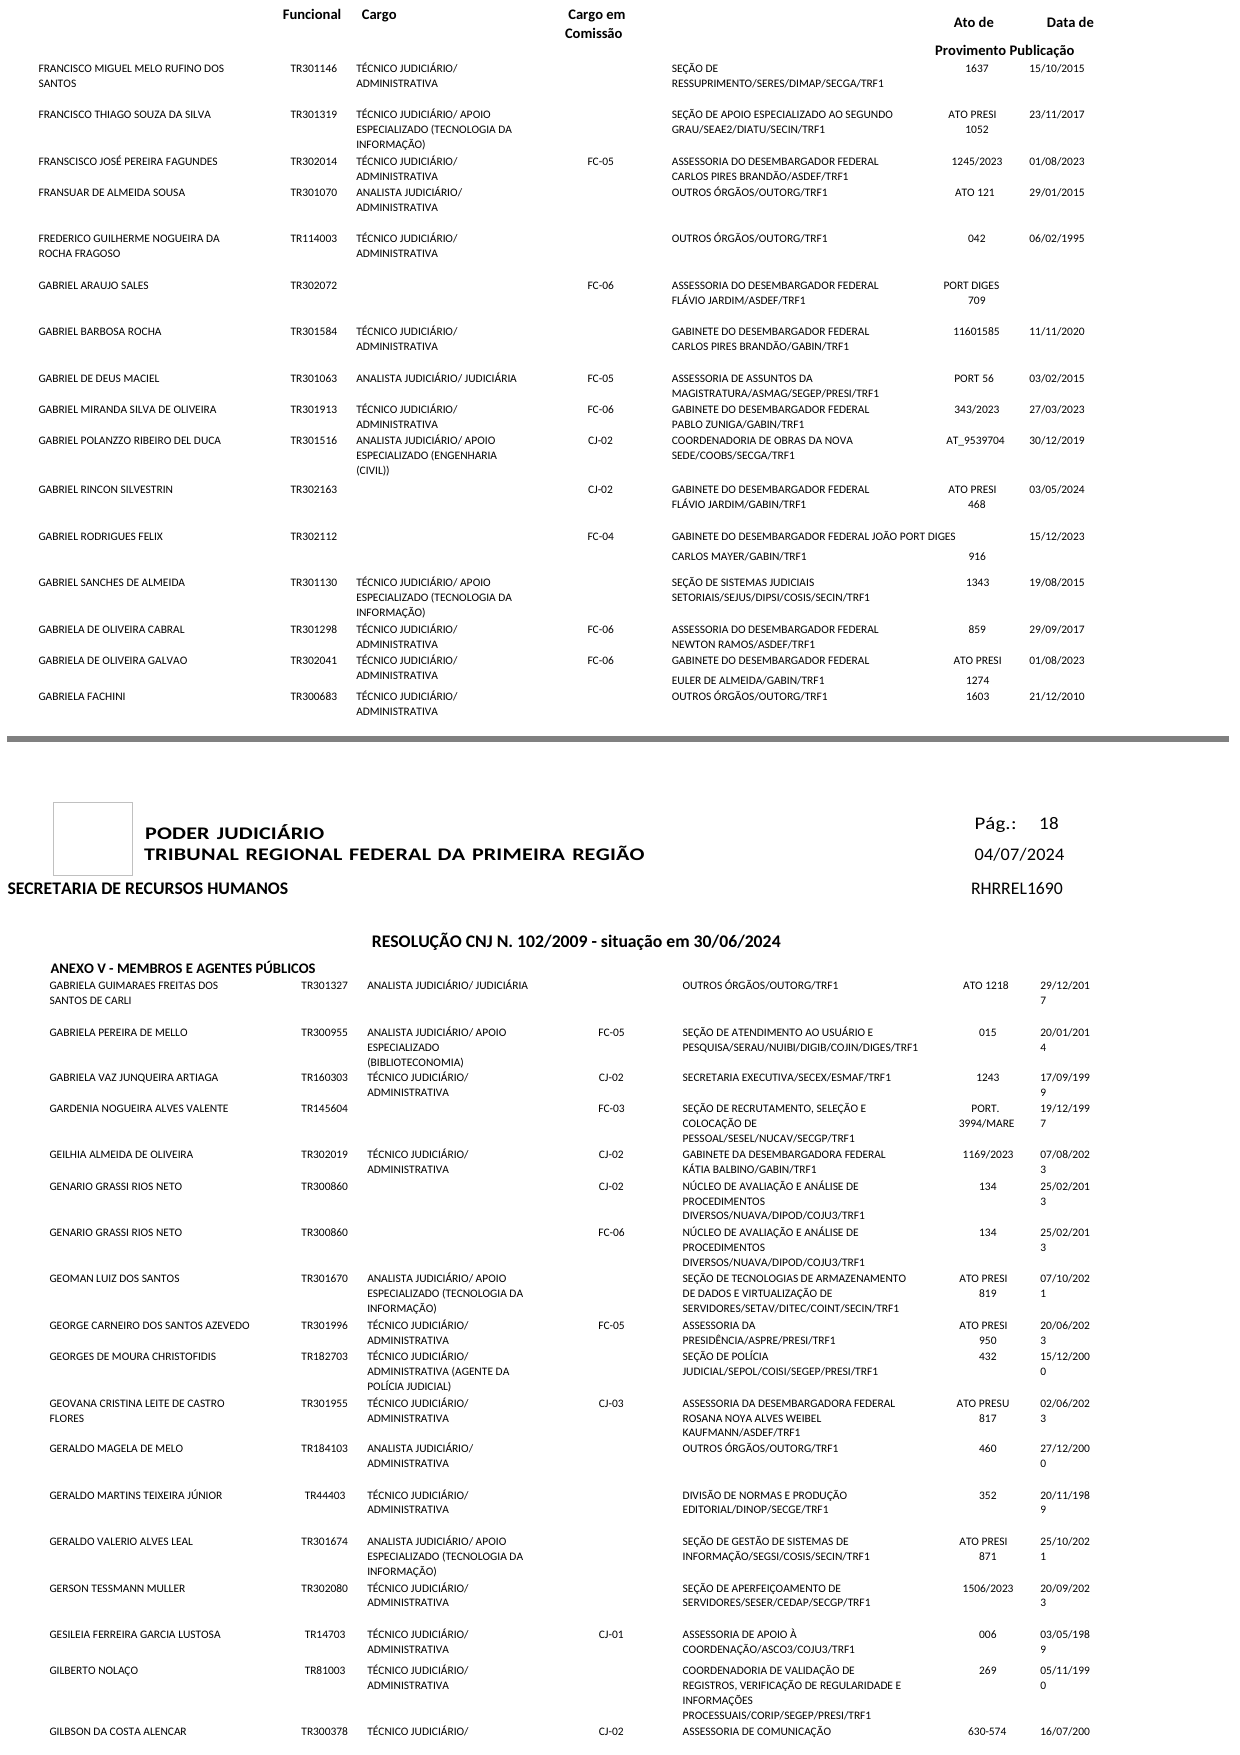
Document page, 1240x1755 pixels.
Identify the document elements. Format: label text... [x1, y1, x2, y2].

table_cell TR300378 [301, 1724, 367, 1752]
table_cell TÉCNICO JUDICIÁRIO/ ADMINISTRATIVA [367, 1627, 598, 1663]
table_cell [356, 483, 565, 529]
table_cell SEÇÃO DE SISTEMAS JUDICIAIS 1343 SETORIAIS/SEJUS/DIPSI/COSIS/SECIN/TRF1 [672, 576, 1029, 622]
table_cell TR114003 [283, 232, 356, 278]
table_cell 11/11/2020 [1029, 325, 1094, 371]
table_cell NÚCLEO DE AVALIAÇÃO E ANÁLISE DE PROCEDIMENTOS DIVERSOS/NUAVA/DIPOD/COJU3/TRF1 [683, 1225, 956, 1272]
table_header [598, 979, 682, 1025]
table_cell TÉCNICO JUDICIÁRIO/ ADMINISTRATIVA [356, 402, 565, 433]
table_cell GENARIO GRASSI RIOS NETO [49, 1225, 301, 1272]
table_cell 25/02/2013 [1040, 1225, 1095, 1272]
table_cell 27/03/2023 [1029, 402, 1094, 433]
table_cell FRANCISCO MIGUEL MELO RUFINO DOS SANTOS [38, 61, 283, 107]
table_cell 20/11/1989 [1040, 1488, 1095, 1534]
table_cell NÚCLEO DE AVALIAÇÃO E ANÁLISE DE PROCEDIMENTOS DIVERSOS/NUAVA/DIPOD/COJU3/TRF1 [683, 1179, 956, 1225]
table_cell TÉCNICO JUDICIÁRIO/ ADMINISTRATIVA [356, 61, 565, 107]
table_cell TÉCNICO JUDICIÁRIO/ APOIO ESPECIALIZADO (TECNOLOGIA DA INFORMAÇÃO) [356, 108, 565, 154]
text RESOLUÇÃO CNJ N. 102/2009 - situação em 30/06/2024 [70, 931, 1083, 952]
table_cell GABINETE DO DESEMBARGADOR FEDERAL CARLOS PIRES BRANDÃO/GABIN/TRF1 [672, 325, 935, 371]
table_cell TR44403 [301, 1488, 367, 1534]
table_cell CJ-02 [598, 1179, 682, 1225]
table_cell CJ-02 [598, 1148, 682, 1179]
table_cell GERALDO VALERIO ALVES LEAL [49, 1534, 301, 1581]
table_cell 042 [935, 232, 1029, 278]
table_cell 03/05/2024 [1029, 483, 1094, 529]
table_cell [367, 1225, 598, 1272]
table_cell 23/11/2017 [1029, 108, 1094, 154]
table_cell FC-06 [565, 278, 672, 324]
table_header [672, 5, 935, 61]
table_cell GABRIEL POLANZZO RIBEIRO DEL DUCA [38, 434, 283, 483]
table_cell 29/01/2015 [1029, 185, 1094, 232]
table_cell FC-06 [565, 654, 672, 689]
table_cell GABRIEL BARBOSA ROCHA [38, 325, 283, 371]
table_cell GEILHIA ALMEIDA DE OLIVEIRA [49, 1148, 301, 1179]
table_cell TÉCNICO JUDICIÁRIO/ ADMINISTRATIVA [356, 622, 565, 653]
table_cell OUTROS ÓRGÃOS/OUTORG/TRF1 [683, 1441, 956, 1488]
table_cell 432 [956, 1350, 1039, 1396]
table_cell GERALDO MARTINS TEIXEIRA JÚNIOR [49, 1488, 301, 1534]
table_cell CJ-03 [598, 1396, 682, 1441]
table_cell ANALISTA JUDICIÁRIO/ APOIO ESPECIALIZADO (TECNOLOGIA DA INFORMAÇÃO) [367, 1272, 598, 1318]
table_cell TÉCNICO JUDICIÁRIO/ ADMINISTRATIVA [356, 154, 565, 185]
table_cell GABINETE DA DESEMBARGADORA FEDERAL KÁTIA BALBINO/GABIN/TRF1 [683, 1148, 956, 1179]
table_cell AT_9539704 [935, 434, 1029, 483]
table_cell TR301584 [283, 325, 356, 371]
table_cell COORDENADORIA DE VALIDAÇÃO DE REGISTROS, VERIFICAÇÃO DE REGULARIDADE E INFORMAÇÕES PROCESSUAIS/CORIP/SEGEP/PRESI/TRF1 [683, 1664, 956, 1724]
table_cell 460 [956, 1441, 1039, 1488]
table_cell 1169/2023 [956, 1148, 1039, 1179]
table_cell TR301913 [283, 402, 356, 433]
table_cell PORT 56 [935, 371, 1029, 402]
table_header OUTROS ÓRGÃOS/OUTORG/TRF1 [683, 979, 956, 1025]
table_cell TÉCNICO JUDICIÁRIO/ ADMINISTRATIVA [367, 1581, 598, 1627]
table_cell 134 [956, 1225, 1039, 1272]
table_cell TR184103 [301, 1441, 367, 1488]
table_cell GEORGE CARNEIRO DOS SANTOS AZEVEDO [49, 1318, 301, 1349]
table_cell 05/11/1990 [1040, 1664, 1095, 1724]
table_cell GESILEIA FERREIRA GARCIA LUSTOSA [49, 1627, 301, 1663]
table_cell 20/01/2014 [1040, 1025, 1095, 1071]
table_cell ASSESSORIA DE ASSUNTOS DA MAGISTRATURA/ASMAG/SEGEP/PRESI/TRF1 [672, 371, 935, 402]
table_cell GABRIELA DE OLIVEIRA GALVAO [38, 654, 283, 689]
table_cell TR301070 [283, 185, 356, 232]
table_cell GABINETE DO DESEMBARGADOR FEDERAL JOÃO PORT DIGES CARLOS MAYER/GABIN/TRF1 916 [672, 529, 1029, 576]
table_cell [565, 690, 672, 736]
table_cell [565, 576, 672, 622]
table_cell TÉCNICO JUDICIÁRIO/ APOIO ESPECIALIZADO (TECNOLOGIA DA INFORMAÇÃO) [356, 576, 565, 622]
table_cell 17/09/1999 [1040, 1071, 1095, 1101]
table_cell COORDENADORIA DE OBRAS DA NOVA SEDE/COOBS/SECGA/TRF1 [672, 434, 935, 483]
table_cell [565, 185, 672, 232]
table_cell FC-06 [565, 402, 672, 433]
table_cell ANALISTA JUDICIÁRIO/ ADMINISTRATIVA [356, 185, 565, 232]
table_cell TÉCNICO JUDICIÁRIO/ ADMINISTRATIVA [367, 1071, 598, 1101]
table_cell 006 [956, 1627, 1039, 1663]
table_cell [565, 325, 672, 371]
table_cell TR301146 [283, 61, 356, 107]
table_cell [598, 1350, 682, 1396]
table_cell TR302080 [301, 1581, 367, 1627]
subtitle ANEXO V - MEMBROS E AGENTES PÚBLICOS [50, 959, 1107, 977]
table_cell OUTROS ÓRGÃOS/OUTORG/TRF1 [672, 185, 935, 232]
table_cell GABRIELA VAZ JUNQUEIRA ARTIAGA [49, 1071, 301, 1101]
table_cell TR301674 [301, 1534, 367, 1581]
table_cell TR301996 [301, 1318, 367, 1349]
table_cell TÉCNICO JUDICIÁRIO/ ADMINISTRATIVA [367, 1148, 598, 1179]
table_cell TR302019 [301, 1148, 367, 1179]
table_cell TR301063 [283, 371, 356, 402]
table_cell 01/08/2023 [1029, 654, 1094, 689]
table_cell 03/02/2015 [1029, 371, 1094, 402]
table_cell CJ-02 [565, 483, 672, 529]
table_cell TR302014 [283, 154, 356, 185]
table_cell ANALISTA JUDICIÁRIO/ JUDICIÁRIA [356, 371, 565, 402]
table_cell [598, 1441, 682, 1488]
table_header ANALISTA JUDICIÁRIO/ JUDICIÁRIA [367, 979, 598, 1025]
table_header TR301327 [301, 979, 367, 1025]
table_cell SEÇÃO DE TECNOLOGIAS DE ARMAZENAMENTO DE DADOS E VIRTUALIZAÇÃO DE SERVIDORES/SETAV/DITEC/COINT/SECIN/TRF1 [683, 1272, 956, 1318]
table_cell TR300955 [301, 1025, 367, 1071]
table_cell PORT DIGES 709 [935, 278, 1029, 324]
table_cell GABINETE DO DESEMBARGADOR FEDERAL ATO PRESI EULER DE ALMEIDA/GABIN/TRF1 1274 [672, 654, 1029, 689]
table_cell 1506/2023 [956, 1581, 1039, 1627]
table_cell GABRIEL SANCHES DE ALMEIDA [38, 576, 283, 622]
table_cell GABRIELA DE OLIVEIRA CABRAL [38, 622, 283, 653]
table_cell TR300683 [283, 690, 356, 736]
table_cell 20/09/2023 [1040, 1581, 1095, 1627]
table_cell [565, 108, 672, 154]
table_cell GEORGES DE MOURA CHRISTOFIDIS [49, 1350, 301, 1396]
table_cell TÉCNICO JUDICIÁRIO/ ADMINISTRATIVA [367, 1396, 598, 1441]
table_cell 07/08/2023 [1040, 1148, 1095, 1179]
table_cell 15/12/2000 [1040, 1350, 1095, 1396]
table_cell CJ-02 [598, 1724, 682, 1752]
table_cell TR301298 [283, 622, 356, 653]
table_cell 343/2023 [935, 402, 1029, 433]
table_cell [356, 278, 565, 324]
table_cell GERSON TESSMANN MULLER [49, 1581, 301, 1627]
table_header Funcional [283, 5, 356, 61]
table_cell GARDENIA NOGUEIRA ALVES VALENTE [49, 1101, 301, 1148]
table_cell PORT. 3994/MARE [956, 1101, 1039, 1148]
table_cell FC-05 [598, 1025, 682, 1071]
table_cell GENARIO GRASSI RIOS NETO [49, 1179, 301, 1225]
table_cell TÉCNICO JUDICIÁRIO/ ADMINISTRATIVA [356, 232, 565, 278]
table_cell SEÇÃO DE ATENDIMENTO AO USUÁRIO E PESQUISA/SERAU/NUIBI/DIGIB/COJIN/DIGES/TRF1 [683, 1025, 956, 1071]
table_cell [565, 61, 672, 107]
table_cell ASSESSORIA DO DESEMBARGADOR FEDERAL CARLOS PIRES BRANDÃO/ASDEF/TRF1 [672, 154, 935, 185]
table_cell DIVISÃO DE NORMAS E PRODUÇÃO EDITORIAL/DINOP/SECGE/TRF1 [683, 1488, 956, 1534]
table_cell [598, 1581, 682, 1627]
table_cell ATO PRESI 1052 [935, 108, 1029, 154]
table_cell 16/07/200 [1040, 1724, 1095, 1752]
table_cell SEÇÃO DE RECRUTAMENTO, SELEÇÃO E COLOCAÇÃO DE PESSOAL/SESEL/NUCAV/SECGP/TRF1 [683, 1101, 956, 1148]
table_cell ATO PRESI 871 [956, 1534, 1039, 1581]
table_cell ANALISTA JUDICIÁRIO/ APOIO ESPECIALIZADO (BIBLIOTECONOMIA) [367, 1025, 598, 1071]
table_cell 21/12/2010 [1029, 690, 1094, 736]
table_cell ANALISTA JUDICIÁRIO/ APOIO ESPECIALIZADO (TECNOLOGIA DA INFORMAÇÃO) [367, 1534, 598, 1581]
table_cell CJ-02 [598, 1071, 682, 1101]
table_cell TR301955 [301, 1396, 367, 1441]
table_cell TÉCNICO JUDICIÁRIO/ ADMINISTRATIVA [356, 654, 565, 689]
table_cell 1245/2023 [935, 154, 1029, 185]
table_cell GABINETE DO DESEMBARGADOR FEDERAL PABLO ZUNIGA/GABIN/TRF1 [672, 402, 935, 433]
table_cell 015 [956, 1025, 1039, 1071]
table_cell 134 [956, 1179, 1039, 1225]
table_cell GEOVANA CRISTINA LEITE DE CASTRO FLORES [49, 1396, 301, 1441]
table_cell FC-05 [565, 371, 672, 402]
table_cell OUTROS ÓRGÃOS/OUTORG/TRF1 [672, 232, 935, 278]
table_cell [565, 232, 672, 278]
table_cell GABRIEL RINCON SILVESTRIN [38, 483, 283, 529]
table_cell CJ-01 [598, 1627, 682, 1663]
table_cell CJ-02 [565, 434, 672, 483]
table_cell TR81003 [301, 1664, 367, 1724]
table_cell TR14703 [301, 1627, 367, 1663]
table_cell TÉCNICO JUDICIÁRIO/ [367, 1724, 598, 1752]
table_cell [1029, 278, 1094, 324]
table_cell FC-04 [565, 529, 672, 576]
table_cell FREDERICO GUILHERME NOGUEIRA DA ROCHA FRAGOSO [38, 232, 283, 278]
table_cell TÉCNICO JUDICIÁRIO/ ADMINISTRATIVA [367, 1488, 598, 1534]
table_cell GABRIEL RODRIGUES FELIX [38, 529, 283, 576]
table_cell TR301516 [283, 434, 356, 483]
table_cell 19/12/1997 [1040, 1101, 1095, 1148]
table_cell GERALDO MAGELA DE MELO [49, 1441, 301, 1488]
table_cell SEÇÃO DE POLÍCIA JUDICIAL/SEPOL/COISI/SEGEP/PRESI/TRF1 [683, 1350, 956, 1396]
table_cell TR301319 [283, 108, 356, 154]
table_cell FC-03 [598, 1101, 682, 1148]
table_cell 1243 [956, 1071, 1039, 1101]
table_cell [598, 1664, 682, 1724]
table_header 29/12/2017 [1040, 979, 1095, 1025]
table_cell SEÇÃO DE APERFEIÇOAMENTO DE SERVIDORES/SESER/CEDAP/SECGP/TRF1 [683, 1581, 956, 1627]
table_cell [598, 1534, 682, 1581]
table_cell ATO PRESI 468 [935, 483, 1029, 529]
table_cell 1637 [935, 61, 1029, 107]
table_cell TR301670 [301, 1272, 367, 1318]
table_cell OUTROS ÓRGÃOS/OUTORG/TRF1 1603 [672, 690, 1029, 736]
table_cell GABRIEL ARAUJO SALES [38, 278, 283, 324]
table_cell TR182703 [301, 1350, 367, 1396]
table_cell 02/06/2023 [1040, 1396, 1095, 1441]
table_cell 06/02/1995 [1029, 232, 1094, 278]
table_cell FC-05 [598, 1318, 682, 1349]
table_cell GABRIELA PEREIRA DE MELLO [49, 1025, 301, 1071]
table_header ATO 1218 [956, 979, 1039, 1025]
table_cell FRANCISCO THIAGO SOUZA DA SILVA [38, 108, 283, 154]
table_cell 01/08/2023 [1029, 154, 1094, 185]
table_cell TÉCNICO JUDICIÁRIO/ ADMINISTRATIVA [367, 1318, 598, 1349]
table_cell ATO PRESU 817 [956, 1396, 1039, 1441]
table_cell ASSESSORIA DE APOIO À COORDENAÇÃO/ASCO3/COJU3/TRF1 [683, 1627, 956, 1663]
table_cell TR302041 [283, 654, 356, 689]
table_cell 269 [956, 1664, 1039, 1724]
table_cell [367, 1179, 598, 1225]
table_cell Cargo em Comissão [565, 5, 672, 61]
table_cell TR302072 [283, 278, 356, 324]
table_cell [367, 1101, 598, 1148]
table_cell TÉCNICO JUDICIÁRIO/ ADMINISTRATIVA [356, 690, 565, 736]
table_cell ATO 121 [935, 185, 1029, 232]
table_cell SECRETARIA EXECUTIVA/SECEX/ESMAF/TRF1 [683, 1071, 956, 1101]
table_cell TÉCNICO JUDICIÁRIO/ ADMINISTRATIVA [367, 1664, 598, 1724]
table_cell 11601585 [935, 325, 1029, 371]
table_cell [598, 1488, 682, 1534]
table_cell TR301130 [283, 576, 356, 622]
table_cell ASSESSORIA DO DESEMBARGADOR FEDERAL FLÁVIO JARDIM/ASDEF/TRF1 [672, 278, 935, 324]
table_cell 27/12/2000 [1040, 1441, 1095, 1488]
table_cell FC-05 [565, 154, 672, 185]
table_cell 25/10/2021 [1040, 1534, 1095, 1581]
table_cell GEOMAN LUIZ DOS SANTOS [49, 1272, 301, 1318]
table_cell GILBSON DA COSTA ALENCAR [49, 1724, 301, 1752]
table_cell 19/08/2015 [1029, 576, 1094, 622]
table_cell TR302112 [283, 529, 356, 576]
table_header GABRIELA GUIMARAES FREITAS DOS SANTOS DE CARLI [49, 979, 301, 1025]
table_cell SEÇÃO DE APOIO ESPECIALIZADO AO SEGUNDO GRAU/SEAE2/DIATU/SECIN/TRF1 [672, 108, 935, 154]
table_cell ASSESSORIA DO DESEMBARGADOR FEDERAL 859 NEWTON RAMOS/ASDEF/TRF1 [672, 622, 1029, 653]
table_cell 352 [956, 1488, 1039, 1534]
table_cell FRANSCISCO JOSÉ PEREIRA FAGUNDES [38, 154, 283, 185]
table_cell GABRIEL DE DEUS MACIEL [38, 371, 283, 402]
table_cell Cargo [356, 5, 565, 61]
table_cell TR300860 [301, 1179, 367, 1225]
table_header [38, 5, 283, 61]
table_cell 15/10/2015 [1029, 61, 1094, 107]
table_cell TR302163 [283, 483, 356, 529]
table_cell GABRIEL MIRANDA SILVA DE OLIVEIRA [38, 402, 283, 433]
table_cell 25/02/2013 [1040, 1179, 1095, 1225]
table_cell ASSESSORIA DA DESEMBARGADORA FEDERAL ROSANA NOYA ALVES WEIBEL KAUFMANN/ASDEF/TRF1 [683, 1396, 956, 1441]
table_cell FC-06 [598, 1225, 682, 1272]
table_cell ATO PRESI 950 [956, 1318, 1039, 1349]
table_cell 29/09/2017 [1029, 622, 1094, 653]
table_cell GABINETE DO DESEMBARGADOR FEDERAL FLÁVIO JARDIM/GABIN/TRF1 [672, 483, 935, 529]
table_cell GILBERTO NOLAÇO [49, 1664, 301, 1724]
table_cell FRANSUAR DE ALMEIDA SOUSA [38, 185, 283, 232]
table_cell 630-574 [956, 1724, 1039, 1752]
table_cell 30/12/2019 [1029, 434, 1094, 483]
table_cell ASSESSORIA DA PRESIDÊNCIA/ASPRE/PRESI/TRF1 [683, 1318, 956, 1349]
table_cell SEÇÃO DE GESTÃO DE SISTEMAS DE INFORMAÇÃO/SEGSI/COSIS/SECIN/TRF1 [683, 1534, 956, 1581]
table_cell FC-06 [565, 622, 672, 653]
table_cell ASSESSORIA DE COMUNICAÇÃO [683, 1724, 956, 1752]
text SECRETARIA DE RECURSOS HUMANOS RHRREL1690 [7, 742, 1107, 899]
table_header Ato de Data de Provimento Publicação [935, 5, 1094, 61]
table_cell 03/05/1989 [1040, 1627, 1095, 1663]
table_cell [598, 1272, 682, 1318]
table_cell TR160303 [301, 1071, 367, 1101]
table_cell TÉCNICO JUDICIÁRIO/ ADMINISTRATIVA (AGENTE DA POLÍCIA JUDICIAL) [367, 1350, 598, 1396]
table_cell TÉCNICO JUDICIÁRIO/ ADMINISTRATIVA [356, 325, 565, 371]
table_cell SEÇÃO DE RESSUPRIMENTO/SERES/DIMAP/SECGA/TRF1 [672, 61, 935, 107]
table_cell GABRIELA FACHINI [38, 690, 283, 736]
table_cell ANALISTA JUDICIÁRIO/ APOIO ESPECIALIZADO (ENGENHARIA (CIVIL)) [356, 434, 565, 483]
table_cell ANALISTA JUDICIÁRIO/ ADMINISTRATIVA [367, 1441, 598, 1488]
table_cell TR145604 [301, 1101, 367, 1148]
table_cell 15/12/2023 [1029, 529, 1094, 576]
table_cell [356, 529, 565, 576]
table_cell ATO PRESI 819 [956, 1272, 1039, 1318]
table_cell 07/10/2021 [1040, 1272, 1095, 1318]
table_cell 20/06/2023 [1040, 1318, 1095, 1349]
table_cell TR300860 [301, 1225, 367, 1272]
